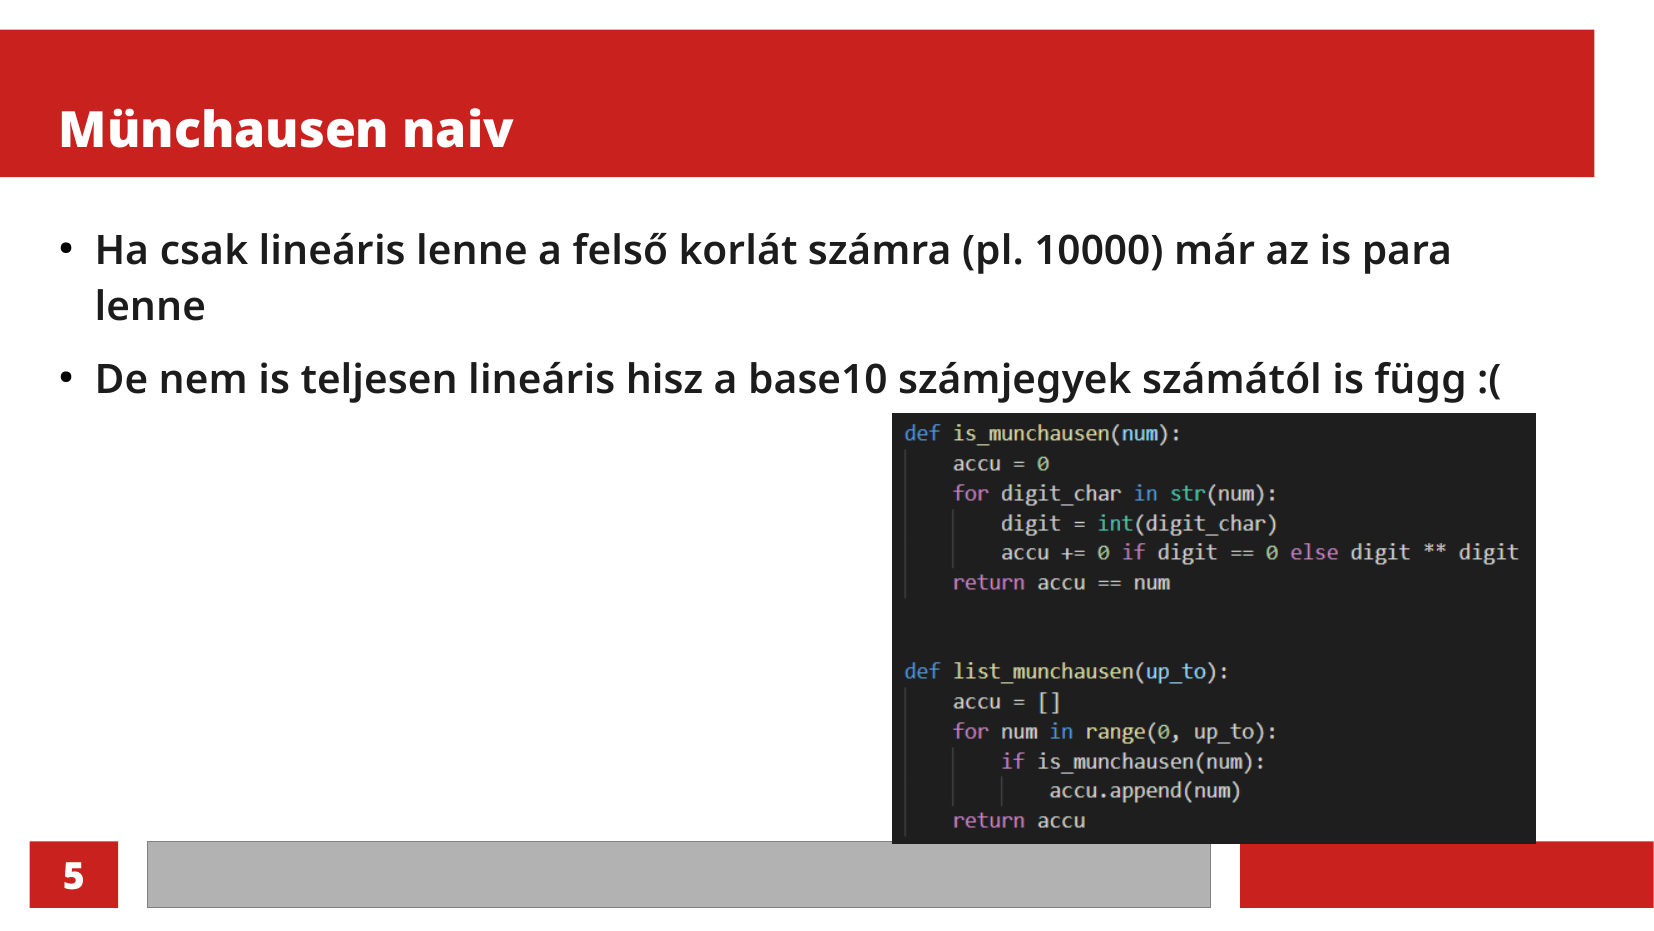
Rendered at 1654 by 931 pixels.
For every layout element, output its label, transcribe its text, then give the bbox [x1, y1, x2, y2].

title Münchausen naiv [59, 44, 1595, 163]
list Ha csak lineáris lenne a felső korlát számra (pl. 10000) már az is para lenne De nem is teljesen lineáris hisz a base10 számjegyek számától is függ :( [59, 221, 1565, 443]
picture [892, 413, 1536, 844]
